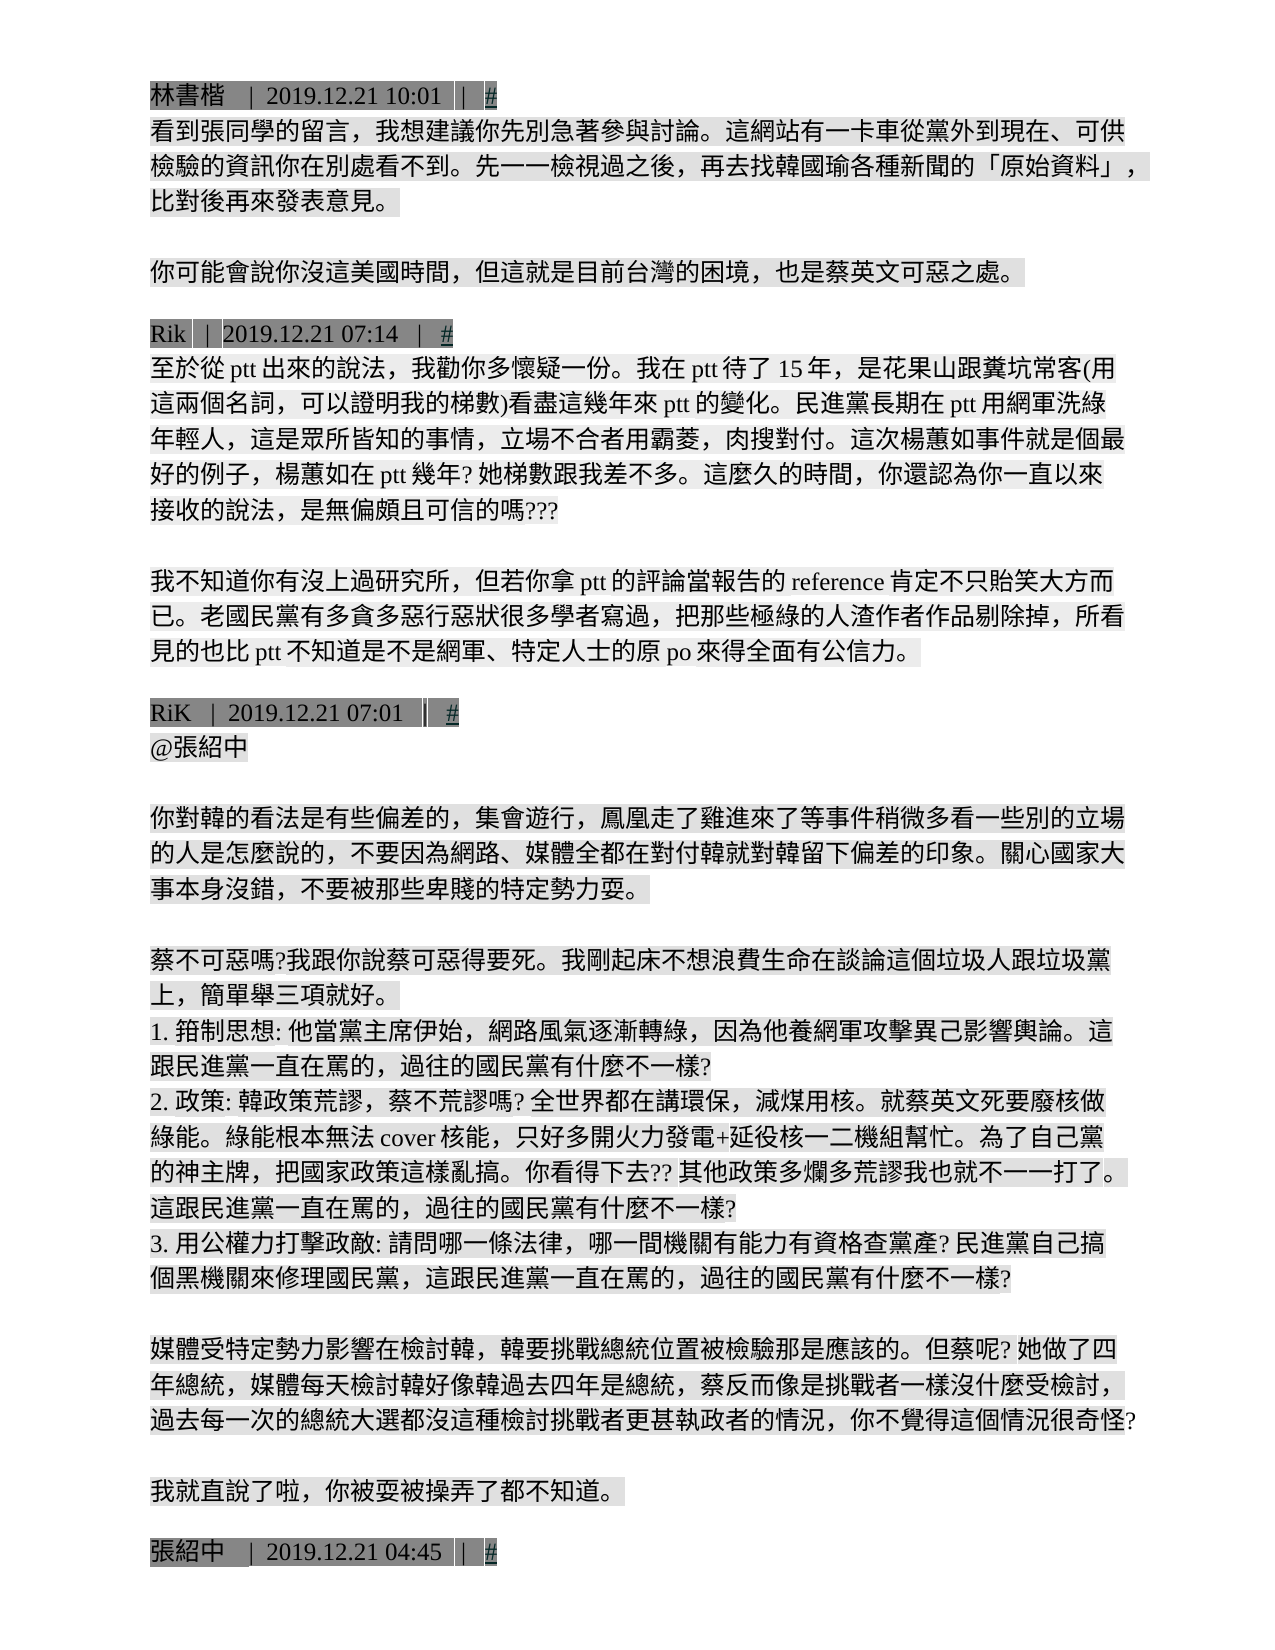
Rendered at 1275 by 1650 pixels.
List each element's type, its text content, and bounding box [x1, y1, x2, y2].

text @張紹中 你對韓的看法是有些偏差的，集會遊行，鳳凰走了雞進來了等事件稍微多看一些別的立場的人是怎麼說的，不要因為網路、媒體全都在對付韓就對韓留下偏差的印象。關心國家大事本身沒錯，不要被那些卑賤的特定勢力耍。 蔡不可惡嗎?我跟你說蔡可惡得要死。我剛起床不想浪費生命在談論這個垃圾人跟垃圾黨上，簡單舉三項就好。 1. 箝制思想: 他當黨主席伊始，網路風氣逐漸轉綠，因為他養網軍攻擊異己影響輿論。這跟民進黨一直在罵的，過往的國民黨有什麼不一樣? 2. 政策: 韓政策荒謬，蔡不荒謬嗎? 全世界都在講環保，減煤用核。就蔡英文死要廢核做綠能。綠能根本無法cover核能，只好多開火力發電+延役核一二機組幫忙。為了自己黨的神主牌，把國家政策這樣亂搞。你看得下去?? 其他政策多爛多荒謬我也就不一一打了。這跟民進黨一直在罵的，過往的國民黨有什麼不一樣? 3. 用公權力打擊政敵: 請問哪一條法律，哪一間機關有能力有資格查黨產? 民進黨自己搞個黑機關來修理國民黨，這跟民進黨一直在罵的，過往的國民黨有什麼不一樣? 媒體受特定勢力影響在檢討韓，韓要挑戰總統位置被檢驗那是應該的。但蔡呢? 她做了四年總統，媒體每天檢討韓好像韓過去四年是總統，蔡反而像是挑戰者一樣沒什麼受檢討，過去每一次的總統大選都沒這種檢討挑戰者更甚執政者的情況，你不覺得這個情況很奇怪? 我就直說了啦，你被耍被操弄了都不知道。 [150, 727, 1125, 1506]
text 至於從ptt出來的說法，我勸你多懷疑一份。我在ptt待了15年，是花果山跟糞坑常客(用這兩個名詞，可以證明我的梯數)看盡這幾年來ptt的變化。民進黨長期在ptt用網軍洗綠年輕人，這是眾所皆知的事情，立場不合者用霸菱，肉搜對付。這次楊蕙如事件就是個最好的例子，楊蕙如在ptt幾年? 她梯數跟我差不多。這麼久的時間，你還認為你一直以來接收的說法，是無偏頗且可信的嗎??? 我不知道你有沒上過研究所，但若你拿ptt的評論當報告的reference肯定不只貽笑大方而已。老國民黨有多貪多惡行惡狀很多學者寫過，把那些極綠的人渣作者作品剔除掉，所看見的也比ptt不知道是不是網軍、特定人士的原po來得全面有公信力。 [150, 348, 1125, 667]
text RiK | 2019.12.21 07:01 | # [150, 692, 1125, 727]
text Rik | 2019.12.21 07:14 | # [150, 312, 1125, 348]
text 林書楷 | 2019.12.21 10:01 | # [150, 75, 1125, 110]
text 看到張同學的留言，我想建議你先別急著參與討論。這網站有一卡車從黨外到現在、可供檢驗的資訊你在別處看不到。先一一檢視過之後，再去找韓國瑜各種新聞的「原始資料」，比對後再來發表意見。 你可能會說你沒這美國時間，但這就是目前台灣的困境，也是蔡英文可惡之處。 [150, 110, 1125, 287]
text 張紹中 | 2019.12.21 04:45 | # [150, 1531, 1125, 1567]
